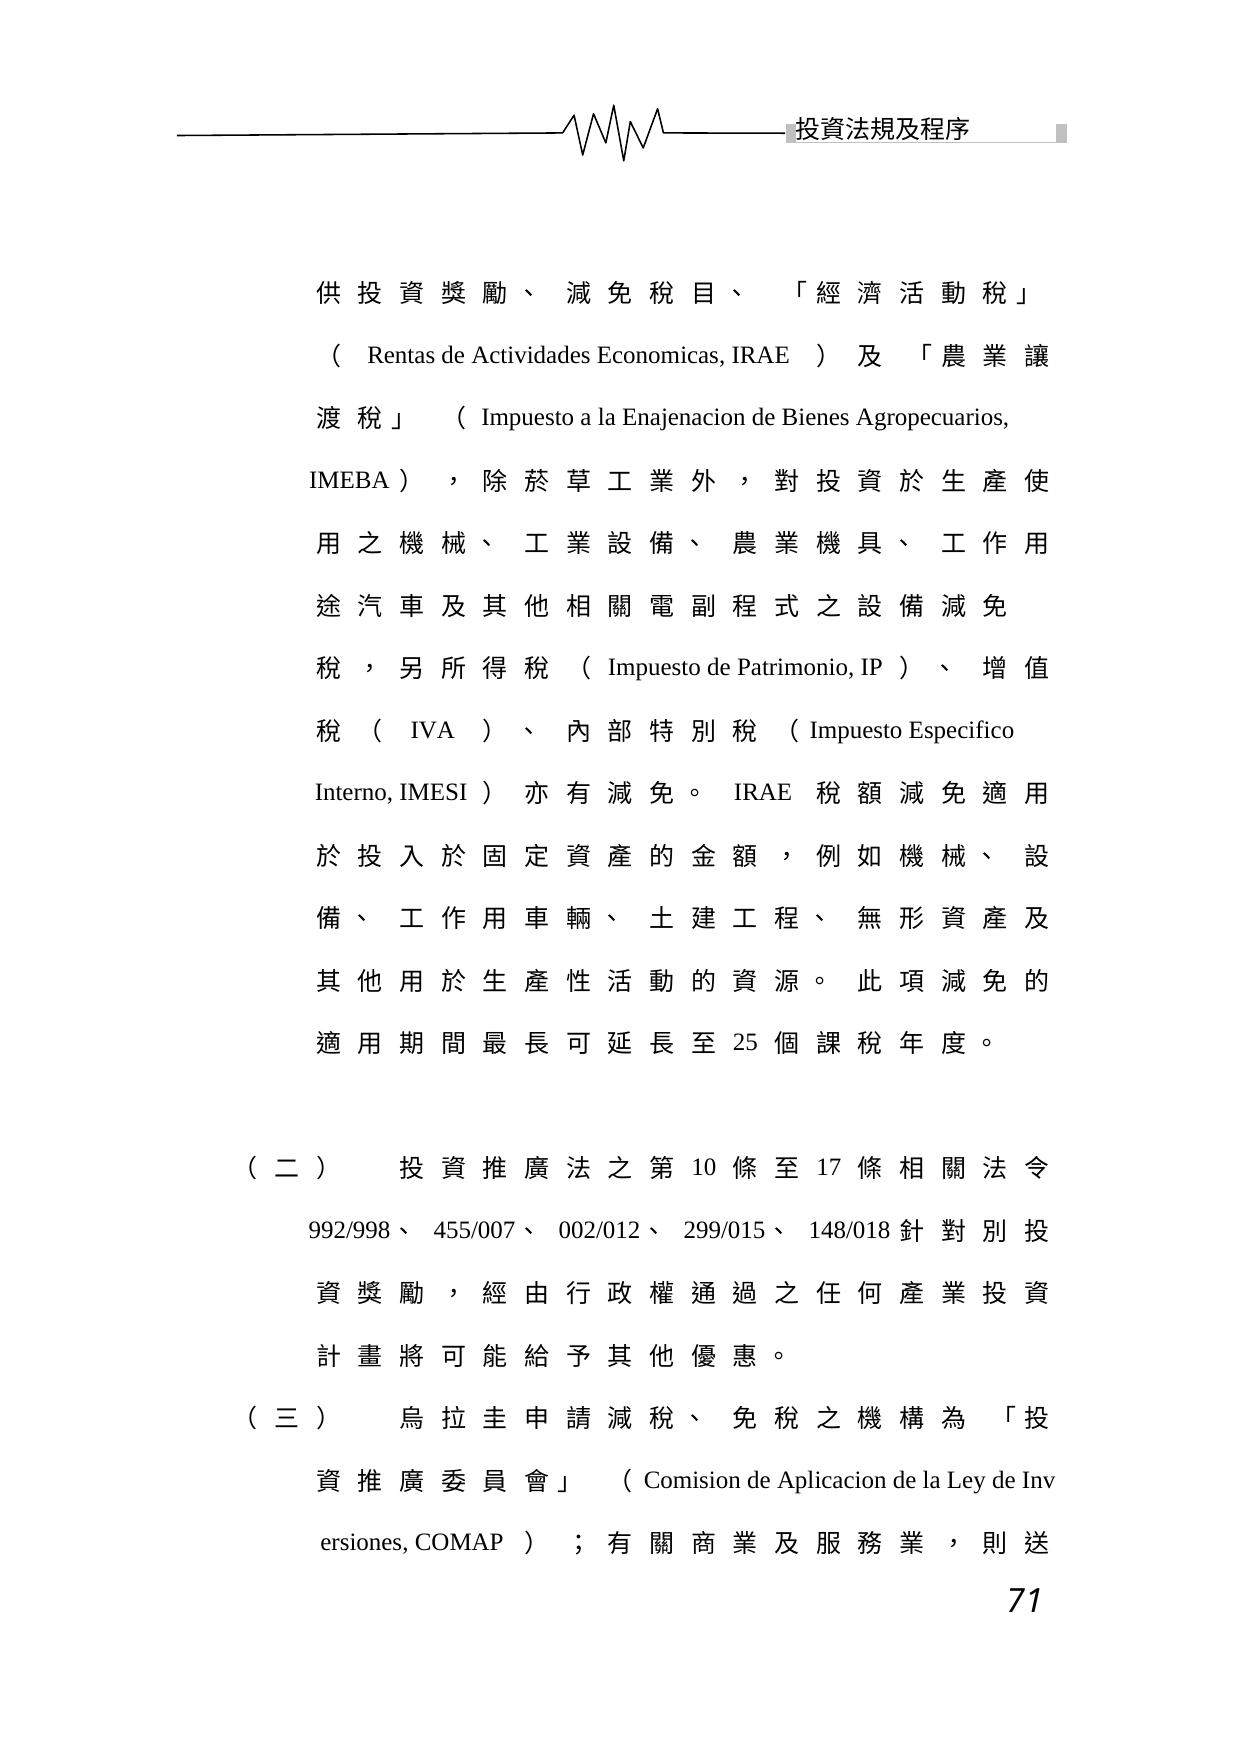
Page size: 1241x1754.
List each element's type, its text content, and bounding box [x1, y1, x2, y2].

text （三） 烏拉圭申請減稅、免稅之機構為「投資推廣委員會」（Comision de Aplicacion de la Ley de Inversiones, COMAP）；有關商業及服務業，則送 [207, 1375, 1058, 1563]
text 供投資獎勵、減免稅目、「經濟活動稅」（Rentas de Actividades Economicas, IRAE）及「農業讓渡稅」（Impuesto a la Enajenacion de Bienes Agropecuarios, IMEBA），除菸草工業外，對投資於生產使用之機械、工業設備、農業機具、工作用途汽車及其他相關電副程式之設備減免稅，另所得稅（Impuesto de Patrimonio, IP）、增值稅（IVA）、內部特別稅（Impuesto Especifico Interno, IMESI）亦有減免。IRAE 稅額減免適用於投入於固定資產的金額，例如機械、設備、工作用車輛、土建工程、無形資產及其他用於生產性活動的資源。此項減免的適用期間最長可延長至25個課稅年度。 [207, 250, 1058, 1063]
text （二） 投資推廣法之第10條至17條相關法令992/998、455/007、002/012、299/015、148/018針對別投資獎勵，經由行政權通過之任何產業投資計畫將可能給予其他優惠。 [207, 1125, 1058, 1375]
